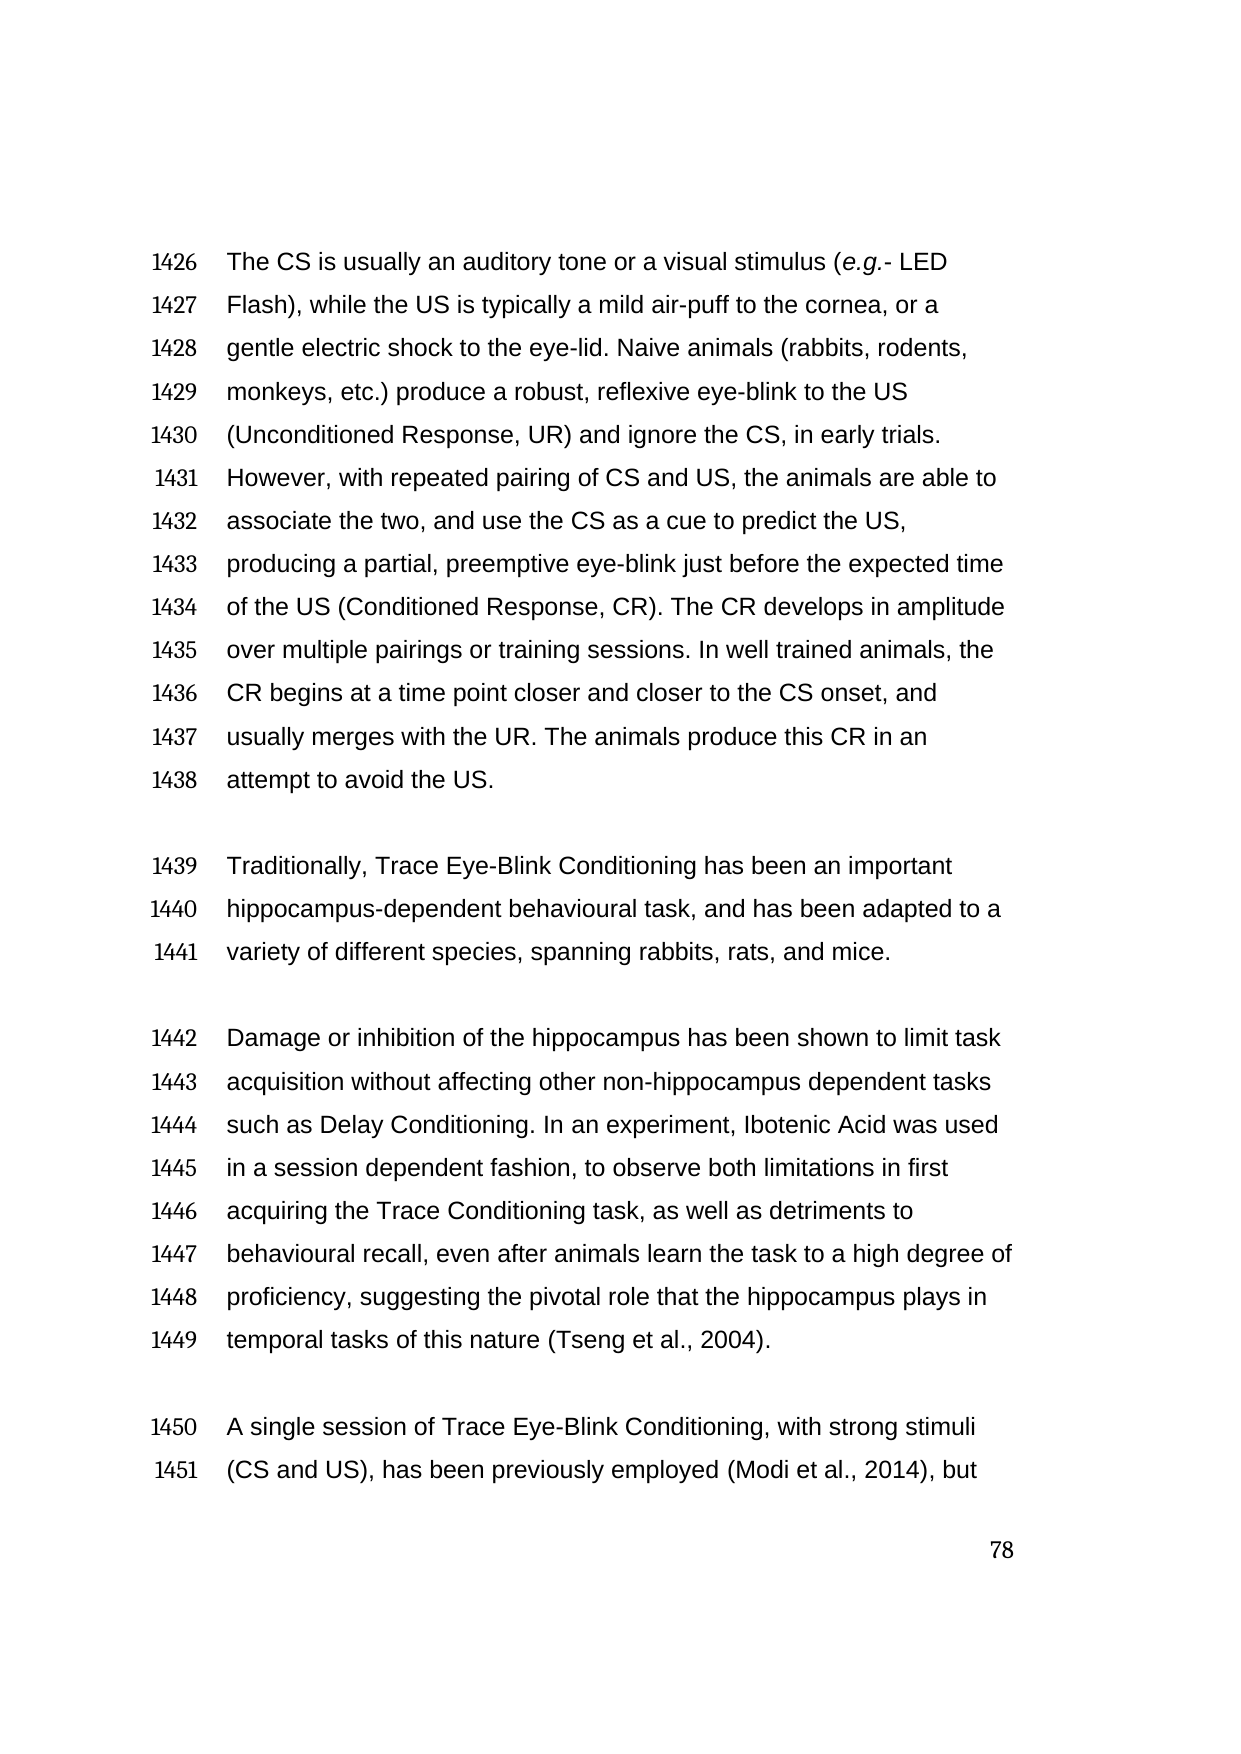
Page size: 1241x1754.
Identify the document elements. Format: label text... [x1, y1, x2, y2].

text The CS is usually an auditory tone or a visual stimulus (e.g.- LED Flash), while the US is typically a mild air-puff to the cornea, or a gentle electric shock to the eye-lid. Naive animals (rabbits, rodents, monkeys, etc.) produce a robust, reflexive eye-blink to the US (Unconditioned Response, UR) and ignore the CS, in early trials. However, with repeated pairing of CS and US, the animals are able to associate the two, and use the CS as a cue to predict the US, producing a partial, preemptive eye-blink just before the expected time of the US (Conditioned Response, CR). The CR develops in amplitude over multiple pairings or training sessions. In well trained animals, the CR begins at a time point closer and closer to the CS onset, and usually merges with the UR. The animals produce this CR in an attempt to avoid the US. [226, 247, 1014, 793]
text Damage or inhibition of the hippocampus has been shown to limit task acquisition without affecting other non-hippocampus dependent tasks such as Delay Conditioning. In an experiment, Ibotenic Acid was used in a session dependent fashion, to observe both limitations in first acquiring the Trace Conditioning task, as well as detriments to behavioural recall, even after animals learn the task to a high degree of proficiency, suggesting the pivotal role that the hippocampus plays in temporal tasks of this nature (Tseng et al., 2004)⁠. [226, 1023, 1014, 1354]
text Traditionally, Trace Eye-Blink Conditioning has been an important hippocampus-dependent behavioural task, and has been adapted to a variety of different species, spanning rabbits, rats, and mice. [226, 851, 1014, 966]
text A single session of Trace Eye-Blink Conditioning, with strong stimuli (CS and US), has been previously employed (Modi et al., 2014)⁠, but [226, 1412, 1014, 1483]
